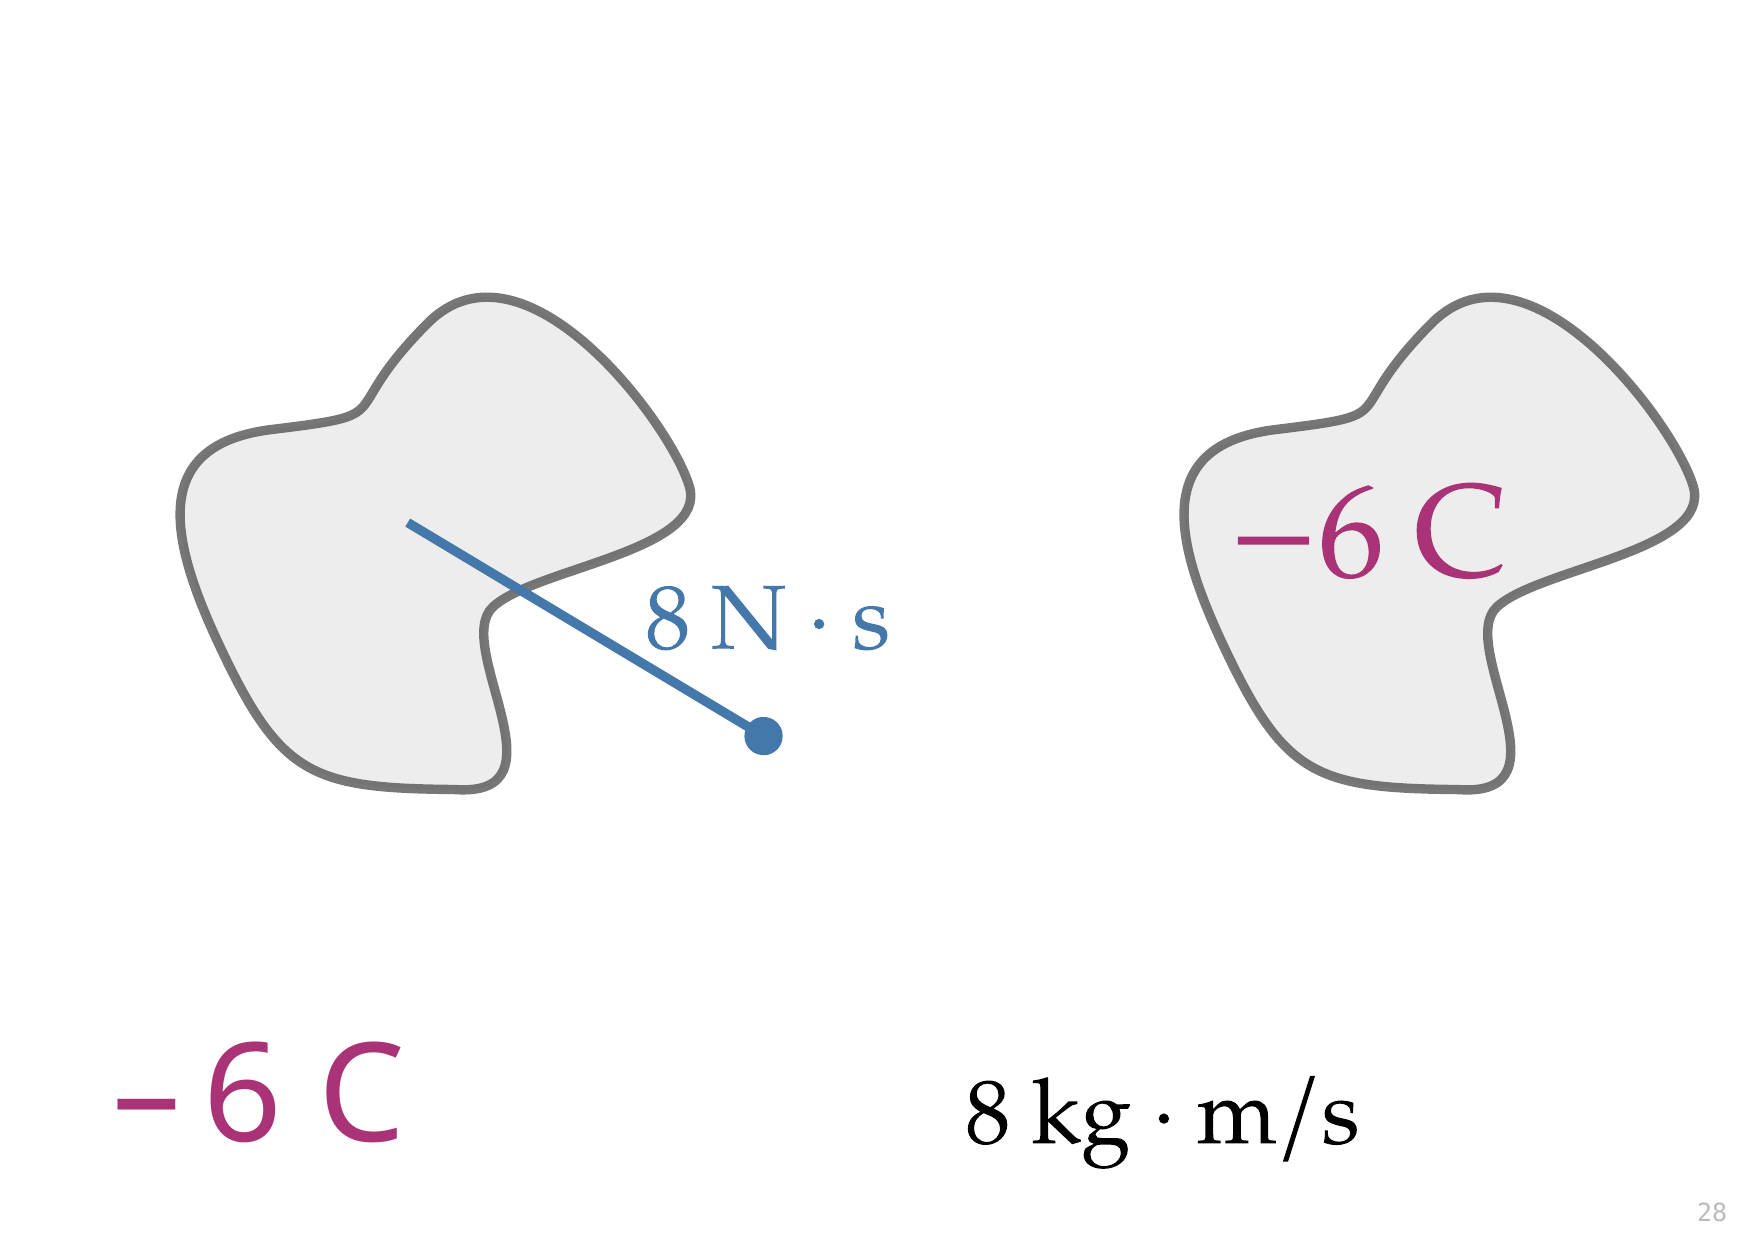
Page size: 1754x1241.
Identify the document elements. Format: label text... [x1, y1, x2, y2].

text_box [1282, 1075, 1316, 1162]
text_box [712, 585, 785, 651]
text_box [1197, 1100, 1276, 1144]
text_box [1158, 1113, 1170, 1124]
text_box [967, 1080, 1008, 1146]
text_box [1323, 1100, 1357, 1146]
text_box [1184, 297, 1695, 790]
text_box [647, 585, 688, 651]
text_box – 6 C [97, 986, 414, 1139]
text_box [854, 605, 888, 651]
text_box [1083, 1100, 1131, 1169]
text_box [1032, 1077, 1081, 1145]
text_box [813, 618, 825, 630]
text_box [180, 297, 691, 790]
